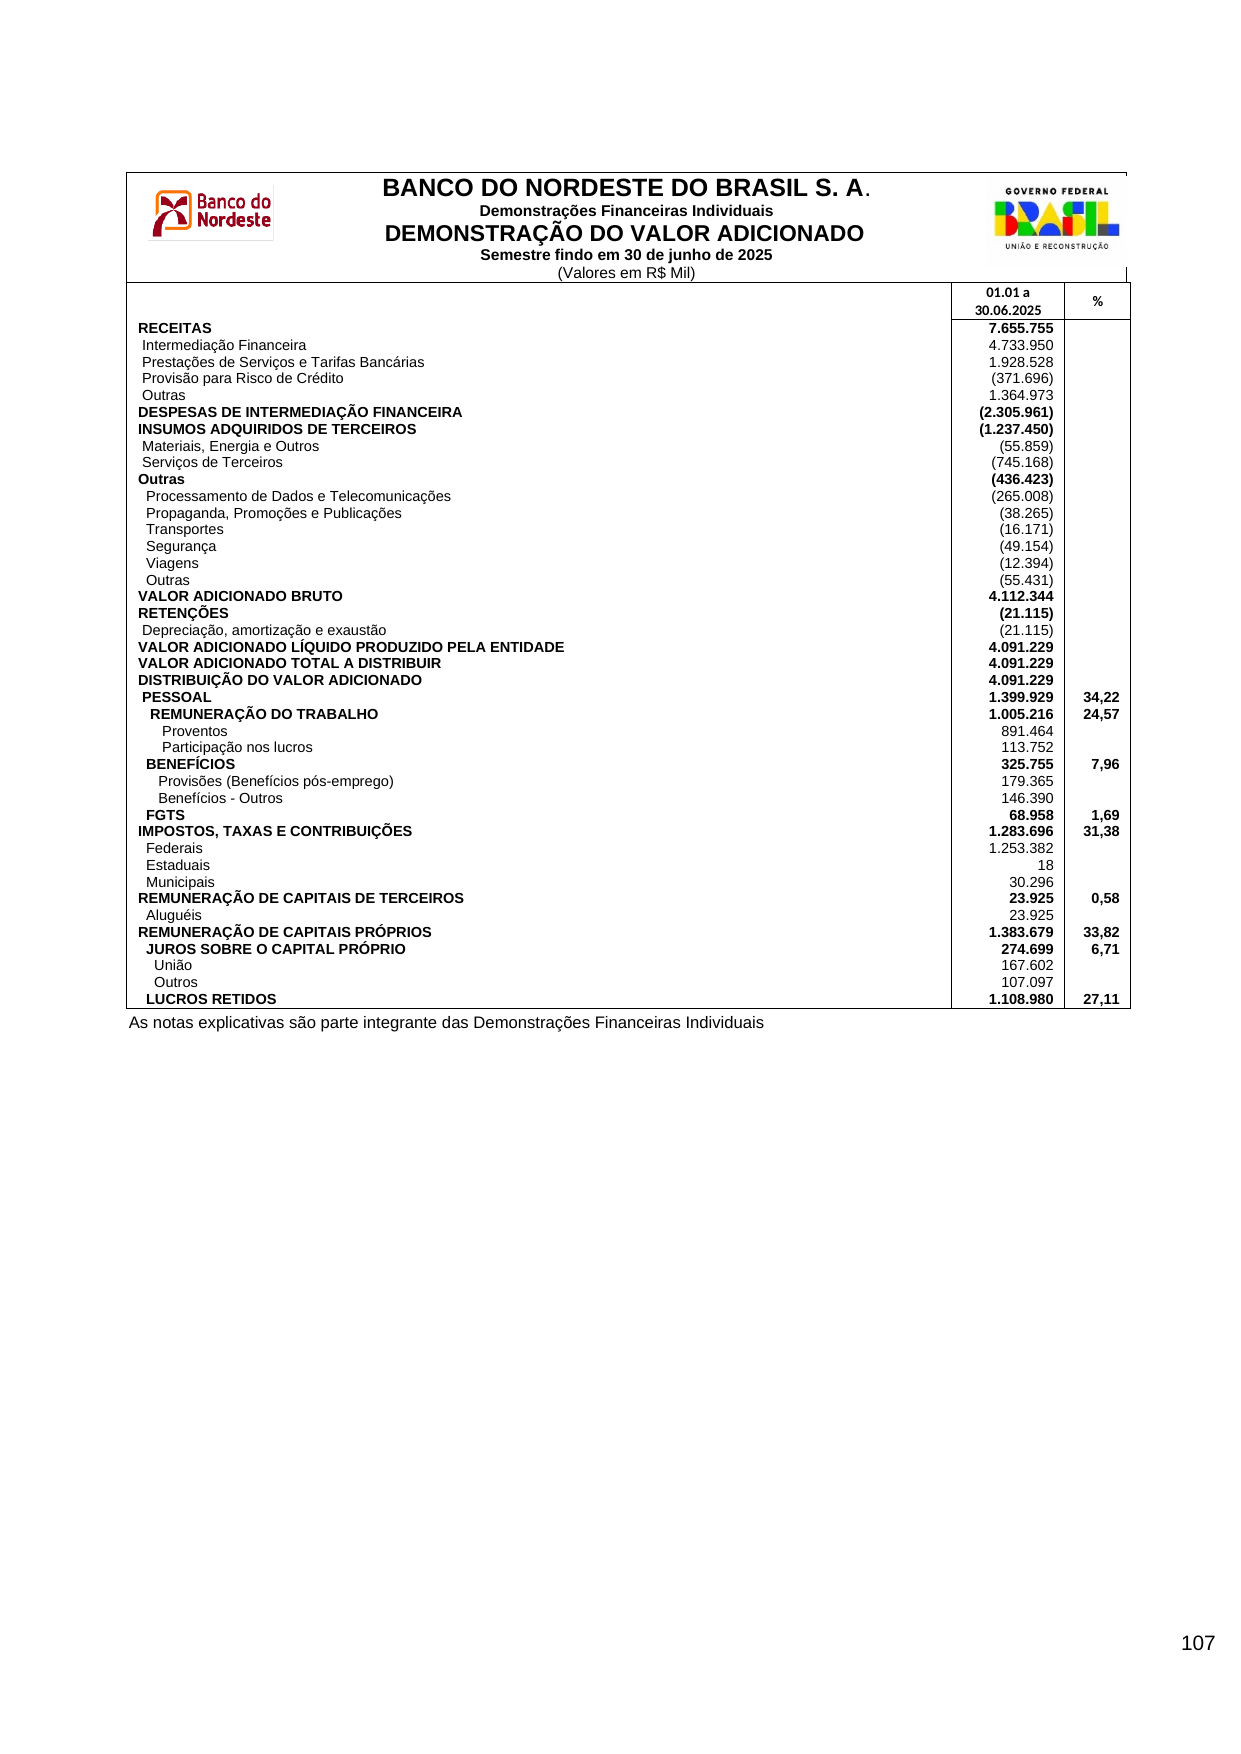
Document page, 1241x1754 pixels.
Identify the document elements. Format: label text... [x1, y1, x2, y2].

table_cell INSUMOS ADQUIRIDOS DE TERCEIROS [127, 420, 951, 437]
table_cell 4.112.344 [952, 588, 1064, 605]
table_cell [1065, 387, 1130, 404]
table_cell 7,96 [1065, 756, 1130, 773]
table_cell [1065, 320, 1130, 337]
table_cell (16.171) [952, 521, 1064, 538]
table_cell [1065, 588, 1130, 605]
table_cell [1065, 856, 1130, 873]
table_cell 325.755 [952, 756, 1064, 773]
table_cell DESPESAS DE INTERMEDIAÇÃO FINANCEIRA [127, 404, 951, 420]
table_cell 179.365 [952, 773, 1064, 789]
table_cell 113.752 [952, 739, 1064, 756]
table_cell Provisão para Risco de Crédito [127, 370, 951, 387]
table_cell 23.925 [952, 907, 1064, 923]
table_cell Segurança [127, 538, 951, 554]
table_cell 6,71 [1065, 940, 1130, 957]
table_cell 1,69 [1065, 806, 1130, 823]
table_cell 1.928.528 [952, 353, 1064, 370]
table_cell Viagens [127, 555, 951, 571]
table_cell Intermediação Financeira [127, 337, 951, 353]
table_cell (371.696) [952, 370, 1064, 387]
table_cell 27,11 [1065, 991, 1130, 1007]
table_cell [127, 283, 951, 319]
table_cell 18 [952, 856, 1064, 873]
table_cell REMUNERAÇÃO DO TRABALHO [127, 706, 951, 722]
table_cell [1065, 353, 1130, 370]
table_cell Municipais [127, 873, 951, 890]
table_cell Federais [127, 840, 951, 856]
table_cell [1065, 555, 1130, 571]
table_cell BENEFÍCIOS [127, 756, 951, 773]
table_cell (265.008) [952, 488, 1064, 504]
table_header [1127, 172, 1131, 282]
table_cell 4.091.229 [952, 672, 1064, 689]
table_cell [1065, 873, 1130, 890]
table_cell Outras [127, 387, 951, 404]
table_cell Outros [127, 974, 951, 991]
table_cell 4.733.950 [952, 337, 1064, 353]
table_cell 1.383.679 [952, 924, 1064, 940]
table_cell VALOR ADICIONADO LÍQUIDO PRODUZIDO PELA ENTIDADE [127, 639, 951, 655]
table_cell [1065, 639, 1130, 655]
table_cell % [1065, 283, 1130, 319]
table_cell Propaganda, Promoções e Publicações [127, 504, 951, 521]
table_cell Outras [127, 571, 951, 588]
table_cell 167.602 [952, 957, 1064, 974]
table_cell (436.423) [952, 471, 1064, 487]
table_cell 1.108.980 [952, 991, 1064, 1007]
table_cell [1065, 722, 1130, 739]
table_cell (55.859) [952, 437, 1064, 454]
table_cell [1065, 773, 1130, 789]
table_header BANCO DO NORDESTE DO BRASIL S. A. Demonstrações Financeiras Individuais DEMONSTRAÇÃO DO VALOR ADICIONADO Semestre findo em 30 de junho de 2025 (Valores em R$ Mil) [127, 173, 1126, 282]
table_cell Benefícios - Outros [127, 789, 951, 806]
table_cell DISTRIBUIÇÃO DO VALOR ADICIONADO [127, 672, 951, 689]
table_cell [1065, 672, 1130, 689]
table_cell (38.265) [952, 504, 1064, 521]
table_cell 146.390 [952, 789, 1064, 806]
table_cell REMUNERAÇÃO DE CAPITAIS DE TERCEIROS [127, 890, 951, 907]
table_cell Serviços de Terceiros [127, 454, 951, 471]
table_cell 1.253.382 [952, 840, 1064, 856]
table_cell [1065, 538, 1130, 554]
table_cell 4.091.229 [952, 639, 1064, 655]
table_cell 1.399.929 [952, 689, 1064, 706]
table_cell [1065, 488, 1130, 504]
table_cell 01.01 a 30.06.2025 [952, 283, 1064, 319]
table_cell [1065, 420, 1130, 437]
table_cell 1.005.216 [952, 706, 1064, 722]
table_cell Prestações de Serviços e Tarifas Bancárias [127, 353, 951, 370]
table_cell [1065, 957, 1130, 974]
table_cell [1065, 974, 1130, 991]
table_cell [1065, 605, 1130, 622]
table_cell RECEITAS [127, 319, 951, 337]
table_cell Estaduais [127, 856, 951, 873]
table_cell [1065, 622, 1130, 638]
table_cell 23.925 [952, 890, 1064, 907]
text As notas explicativas são parte integrante das Demonstrações Financeiras Individuais [42, 1008, 1215, 1032]
table_cell [1065, 370, 1130, 387]
table_cell [1065, 337, 1130, 353]
table_cell Provisões (Benefícios pós-emprego) [127, 773, 951, 789]
table_cell 0,58 [1065, 890, 1130, 907]
table_cell 30.296 [952, 873, 1064, 890]
table_cell 4.091.229 [952, 655, 1064, 672]
text DEMONSTRAÇÃO DO VALOR ADICIONADO [42, 148, 1215, 172]
table_cell [1065, 739, 1130, 756]
table_cell (2.305.961) [952, 404, 1064, 420]
table_cell [1065, 907, 1130, 923]
table_cell [1065, 437, 1130, 454]
table_cell 107.097 [952, 974, 1064, 991]
table_cell Materiais, Energia e Outros [127, 437, 951, 454]
table_cell IMPOSTOS, TAXAS E CONTRIBUIÇÕES [127, 823, 951, 840]
table_cell [1065, 504, 1130, 521]
table_cell [1065, 471, 1130, 487]
table_cell 1.283.696 [952, 823, 1064, 840]
table_cell 24,57 [1065, 706, 1130, 722]
table_cell (21.115) [952, 605, 1064, 622]
table_cell PESSOAL [127, 689, 951, 706]
table_cell [1065, 571, 1130, 588]
table_cell Depreciação, amortização e exaustão [127, 622, 951, 638]
table_cell [1065, 404, 1130, 420]
table_cell Participação nos lucros [127, 739, 951, 756]
table_cell LUCROS RETIDOS [127, 991, 951, 1007]
table_cell REMUNERAÇÃO DE CAPITAIS PRÓPRIOS [127, 924, 951, 940]
table_cell RETENÇÕES [127, 605, 951, 622]
table_cell Proventos [127, 722, 951, 739]
table_cell 31,38 [1065, 823, 1130, 840]
table_cell 1.364.973 [952, 387, 1064, 404]
table_cell 68.958 [952, 806, 1064, 823]
table_cell VALOR ADICIONADO BRUTO [127, 588, 951, 605]
table_cell União [127, 957, 951, 974]
table_cell FGTS [127, 806, 951, 823]
table_cell (1.237.450) [952, 420, 1064, 437]
table_cell (12.394) [952, 555, 1064, 571]
table_cell VALOR ADICIONADO TOTAL A DISTRIBUIR [127, 655, 951, 672]
table_cell 7.655.755 [952, 320, 1064, 337]
table_cell (55.431) [952, 571, 1064, 588]
table_cell [1065, 521, 1130, 538]
table_cell Transportes [127, 521, 951, 538]
table_cell (21.115) [952, 622, 1064, 638]
table_cell [1065, 789, 1130, 806]
table_cell Outras [127, 471, 951, 487]
table_cell (49.154) [952, 538, 1064, 554]
table_cell Processamento de Dados e Telecomunicações [127, 488, 951, 504]
table_cell JUROS SOBRE O CAPITAL PRÓPRIO [127, 940, 951, 957]
table_cell 891.464 [952, 722, 1064, 739]
table_cell [1065, 655, 1130, 672]
table_cell 274.699 [952, 940, 1064, 957]
table_cell [1065, 840, 1130, 856]
table_cell (745.168) [952, 454, 1064, 471]
table_cell [1065, 454, 1130, 471]
table_cell 33,82 [1065, 924, 1130, 940]
table_cell Aluguéis [127, 907, 951, 923]
table_cell 34,22 [1065, 689, 1130, 706]
